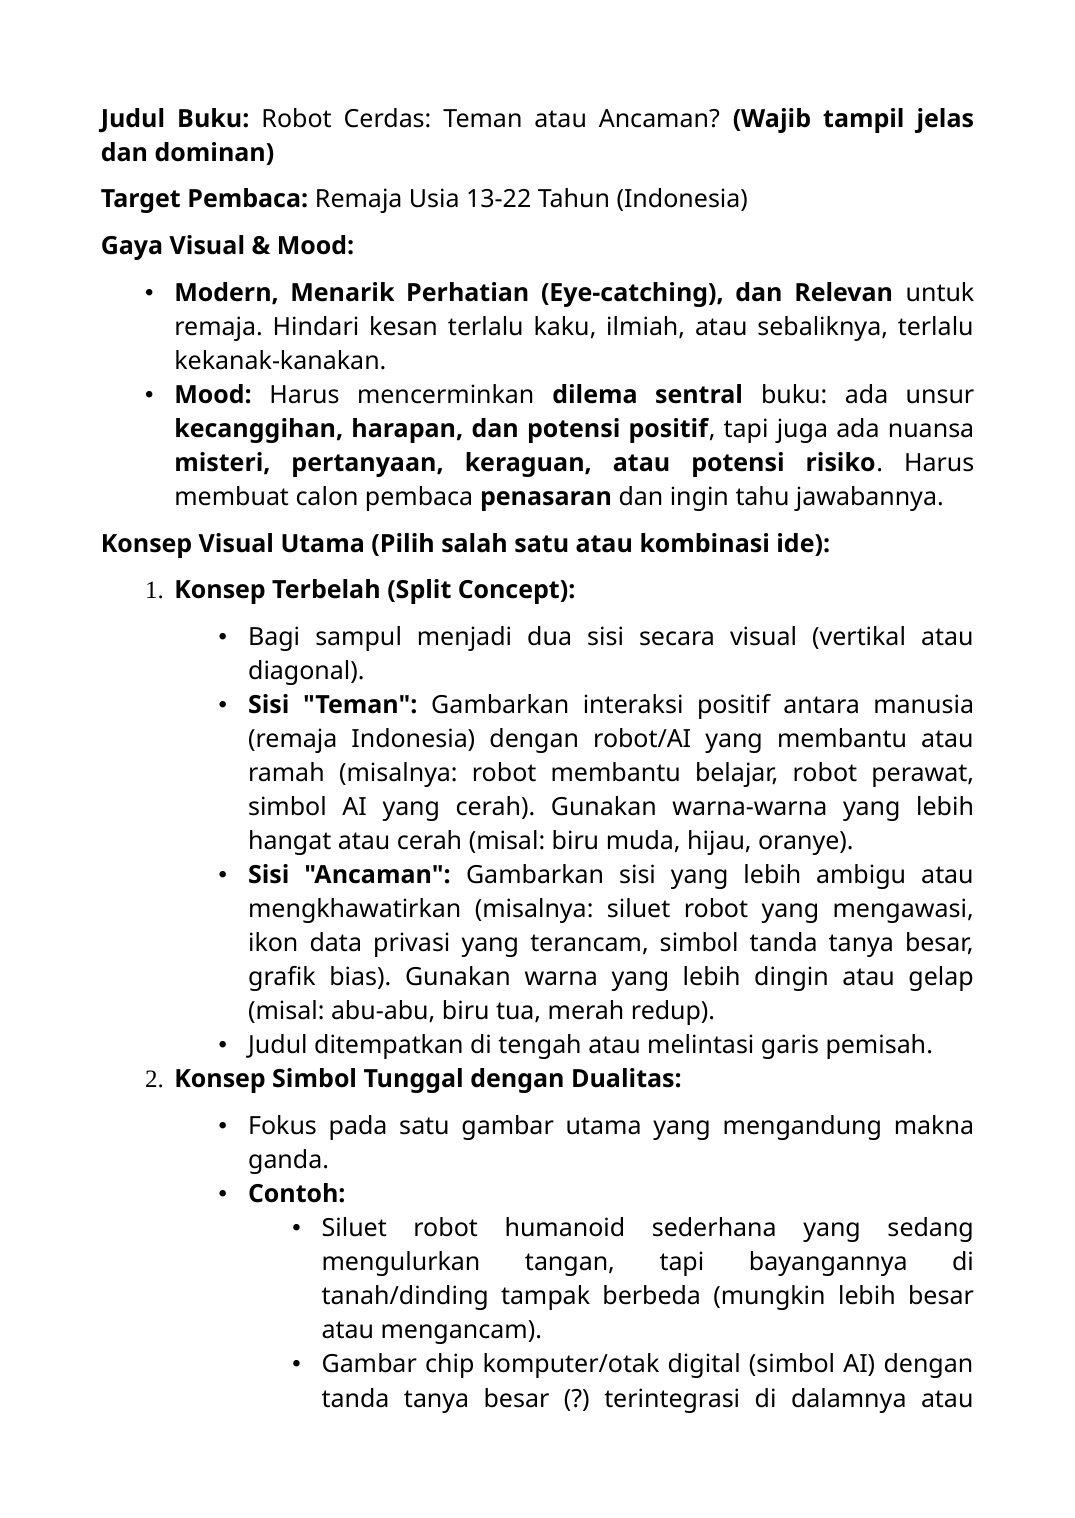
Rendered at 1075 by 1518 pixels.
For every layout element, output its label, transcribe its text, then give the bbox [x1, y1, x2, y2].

list Konsep Simbol Tunggal dengan Dualitas: [145, 1061, 974, 1095]
list Fokus pada satu gambar utama yang mengandung makna ganda. [218, 1108, 974, 1176]
list Modern, Menarik Perhatian (Eye-catching), dan Relevan untuk remaja. Hindari kesan terlalu kaku, ilmiah, atau sebaliknya, terlalu kekanak-kanakan. [145, 274, 974, 376]
text Target Pembaca: Remaja Usia 13-22 Tahun (Indonesia) [101, 181, 974, 215]
list Mood: Harus mencerminkan dilema sentral buku: ada unsur kecanggihan, harapan, dan potensi positif, tapi juga ada nuansa misteri, pertanyaan, keraguan, atau potensi risiko. Harus membuat calon pembaca penasaran dan ingin tahu jawabannya. [145, 376, 974, 513]
list Sisi "Teman": Gambarkan interaksi positif antara manusia (remaja Indonesia) dengan robot/AI yang membantu atau ramah (misalnya: robot membantu belajar, robot perawat, simbol AI yang cerah). Gunakan warna-warna yang lebih hangat atau cerah (misal: biru muda, hijau, oranye). [218, 686, 974, 857]
list Judul ditempatkan di tengah atau melintasi garis pemisah. [218, 1027, 974, 1061]
list Siluet robot humanoid sederhana yang sedang mengulurkan tangan, tapi bayangannya di tanah/dinding tampak berbeda (mungkin lebih besar atau mengancam). [292, 1210, 974, 1346]
text Konsep Visual Utama (Pilih salah satu atau kombinasi ide): [101, 525, 974, 559]
list Konsep Terbelah (Split Concept): [145, 572, 974, 606]
text Judul Buku: Robot Cerdas: Teman atau Ancaman? (Wajib tampil jelas dan dominan) [101, 101, 974, 169]
text Gaya Visual & Mood: [101, 228, 974, 262]
list Sisi "Ancaman": Gambarkan sisi yang lebih ambigu atau mengkhawatirkan (misalnya: siluet robot yang mengawasi, ikon data privasi yang terancam, simbol tanda tanya besar, grafik bias). Gunakan warna yang lebih dingin atau gelap (misal: abu-abu, biru tua, merah redup). [218, 857, 974, 1027]
list Bagi sampul menjadi dua sisi secara visual (vertikal atau diagonal). [218, 618, 974, 686]
list Gambar chip komputer/otak digital (simbol AI) dengan tanda tanya besar (?) terintegrasi di dalamnya atau [292, 1346, 974, 1414]
list Contoh: [218, 1176, 974, 1210]
